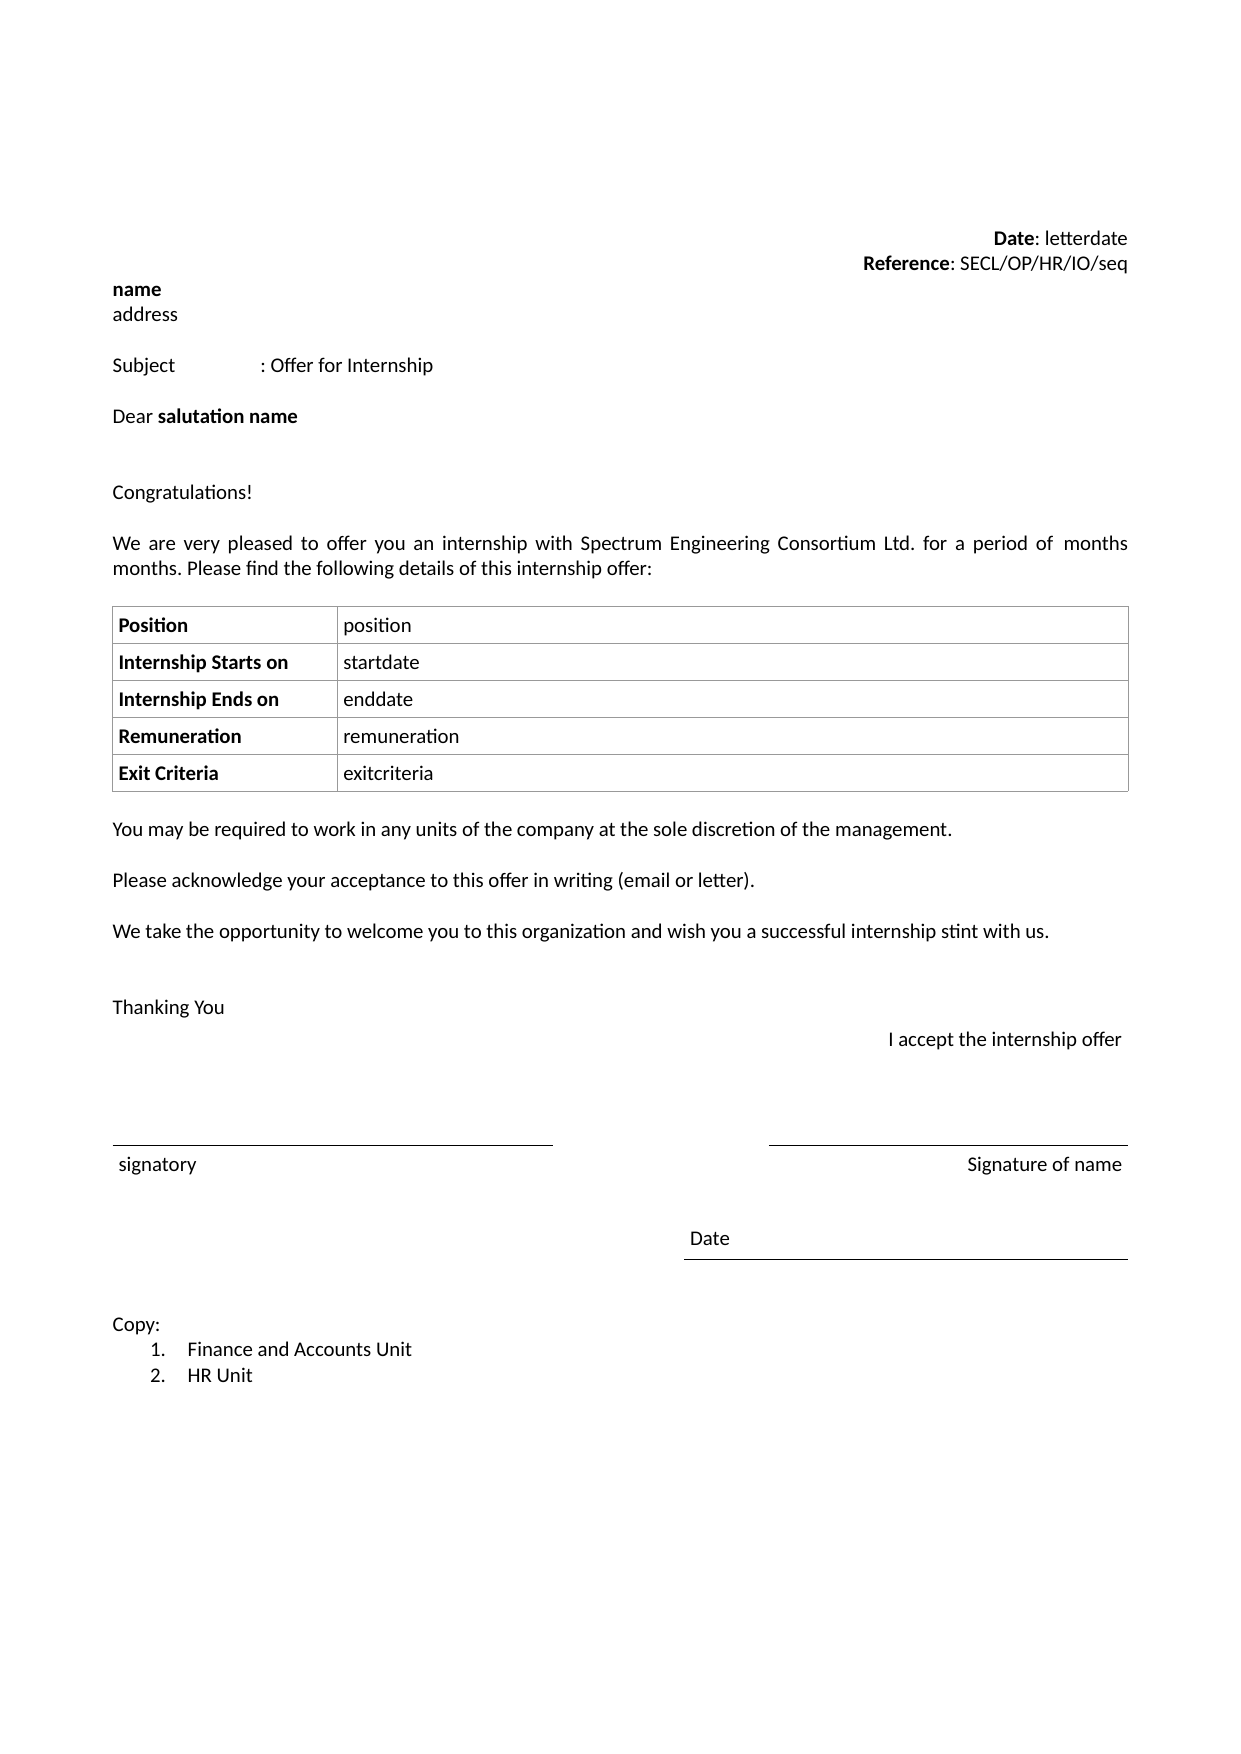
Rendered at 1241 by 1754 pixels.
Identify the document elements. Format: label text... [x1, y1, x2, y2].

table_cell Internship Ends on [113, 681, 337, 717]
table_header I accept the internship offer [684, 1020, 1128, 1057]
table_cell Date [684, 1219, 769, 1259]
table_cell exitcriteria [338, 755, 1128, 791]
table_header position [338, 607, 1128, 643]
text We are very pleased to offer you an internship with Spectrum Engineering Consortium Ltd. for a period of months months. Please find the following details of this internship offer: [112, 530, 1128, 581]
text Subject : Offer for Internship [112, 352, 1128, 377]
text Date: letterdate [112, 225, 1128, 250]
text Reference: SECL/OP/HR/IO/seq [112, 250, 1128, 276]
list HR Unit [150, 1362, 1128, 1387]
table_cell [684, 1057, 769, 1144]
text Copy: [112, 1311, 1128, 1337]
text You may be required to work in any units of the company at the sole discretion of the management. [112, 817, 1128, 842]
text address [112, 301, 1128, 327]
table_cell Signature of name [684, 1145, 1128, 1182]
text name [112, 276, 1128, 301]
table_header [113, 1020, 684, 1057]
text We take the opportunity to welcome you to this organization and wish you a successful internship stint with us. [112, 918, 1128, 944]
table_cell remuneration [338, 718, 1128, 754]
table_cell Exit Criteria [113, 755, 337, 791]
table_cell [769, 1057, 1128, 1144]
list Finance and Accounts Unit [150, 1337, 1128, 1362]
table_header Position [113, 607, 337, 643]
text Dear salutation name [112, 403, 1128, 428]
table_cell enddate [338, 681, 1128, 717]
table_cell Remuneration [113, 718, 337, 754]
text Thanking You [112, 994, 1128, 1020]
table_cell startdate [338, 644, 1128, 680]
table_cell [684, 1183, 1128, 1219]
table_cell signatory [113, 1145, 684, 1259]
text Congratulations! [112, 479, 1128, 504]
table_cell Internship Starts on [113, 644, 337, 680]
table_cell [553, 1057, 684, 1144]
table_cell [769, 1219, 1128, 1259]
table_cell [113, 1057, 553, 1144]
text Please acknowledge your acceptance to this offer in writing (email or letter). [112, 867, 1128, 893]
